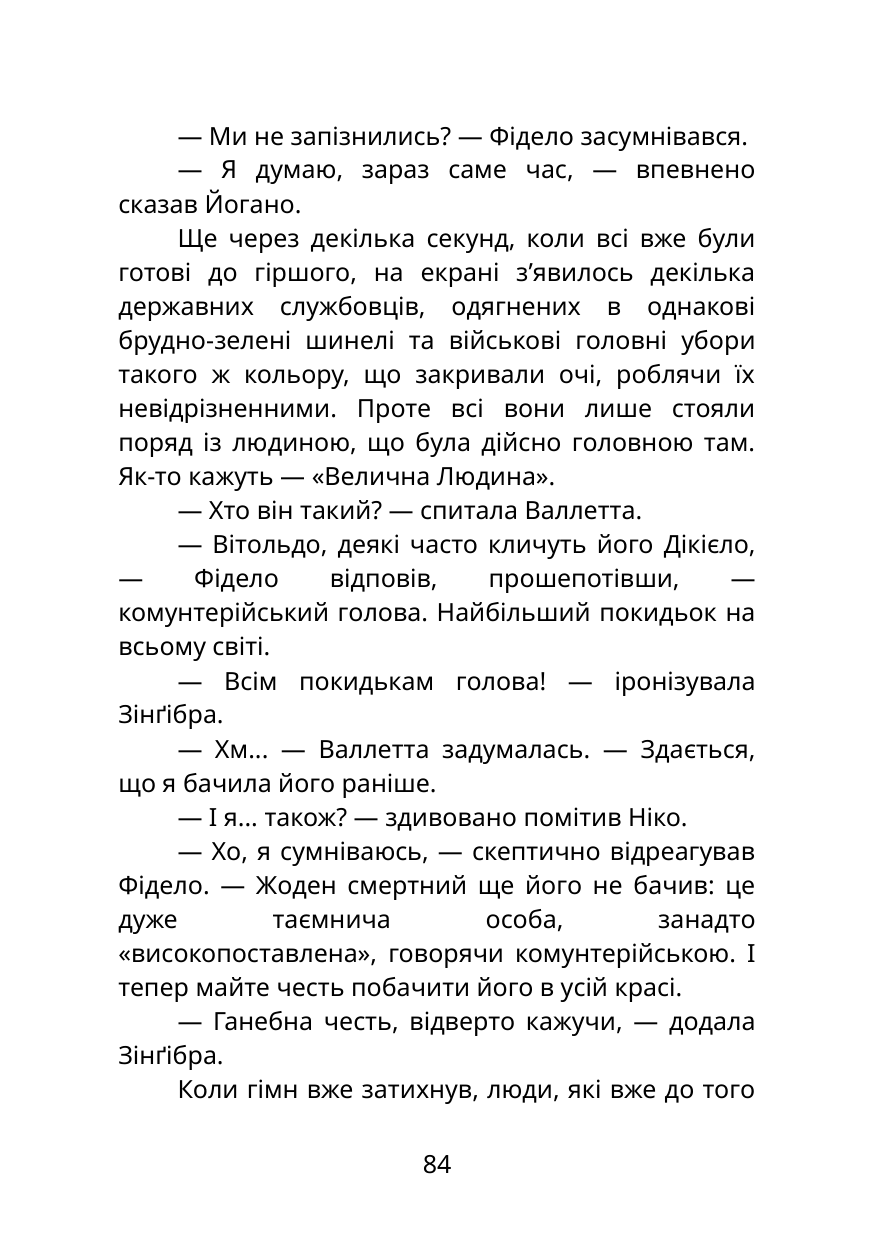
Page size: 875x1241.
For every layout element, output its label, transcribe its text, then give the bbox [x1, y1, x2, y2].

text — Вітольдо, деякі часто кличуть його Дікієло, — Фідело відповів, прошепотівши, — комунтерійський голова. Найбільший покидьок на всьому світі. [118, 527, 756, 663]
text — Хм... — Валлетта задумалась. — Здається, що я бачила його раніше. [118, 731, 756, 799]
text — Хто він такий? — спитала Валлетта. [118, 493, 756, 527]
text — Хо, я сумніваюсь, — скептично відреагував Фідело. — Жоден смертний ще його не бачив: це дуже таємнича особа, занадто «високопоставлена», говорячи комунтерійською. І тепер майте честь побачити його в усій красі. [118, 833, 756, 1004]
text Ще через декілька секунд, коли всі вже були готові до гіршого, на екрані з’явилось декілька державних службовців, одягнених в однакові брудно-зелені шинелі та військові головні убори такого ж кольору, що закривали очі, роблячи їх невідрізненними. Проте всі вони лише стояли поряд із людиною, що була дійсно головною там. Як-то кажуть — «Велична Людина». [118, 220, 756, 493]
text — Ми не запізнились? — Фідело засумнівався. [118, 118, 756, 152]
text Коли гімн вже затихнув, люди, які вже до того [118, 1072, 756, 1106]
text — І я... також? — здивовано помітив Ніко. [118, 799, 756, 833]
text — Я думаю, зараз саме час, — впевнено сказав Йогано. [118, 152, 756, 220]
text — Ганебна честь, відверто кажучи, — додала Зінґібра. [118, 1004, 756, 1072]
text — Всім покидькам голова! — іронізувала Зінґібра. [118, 663, 756, 731]
